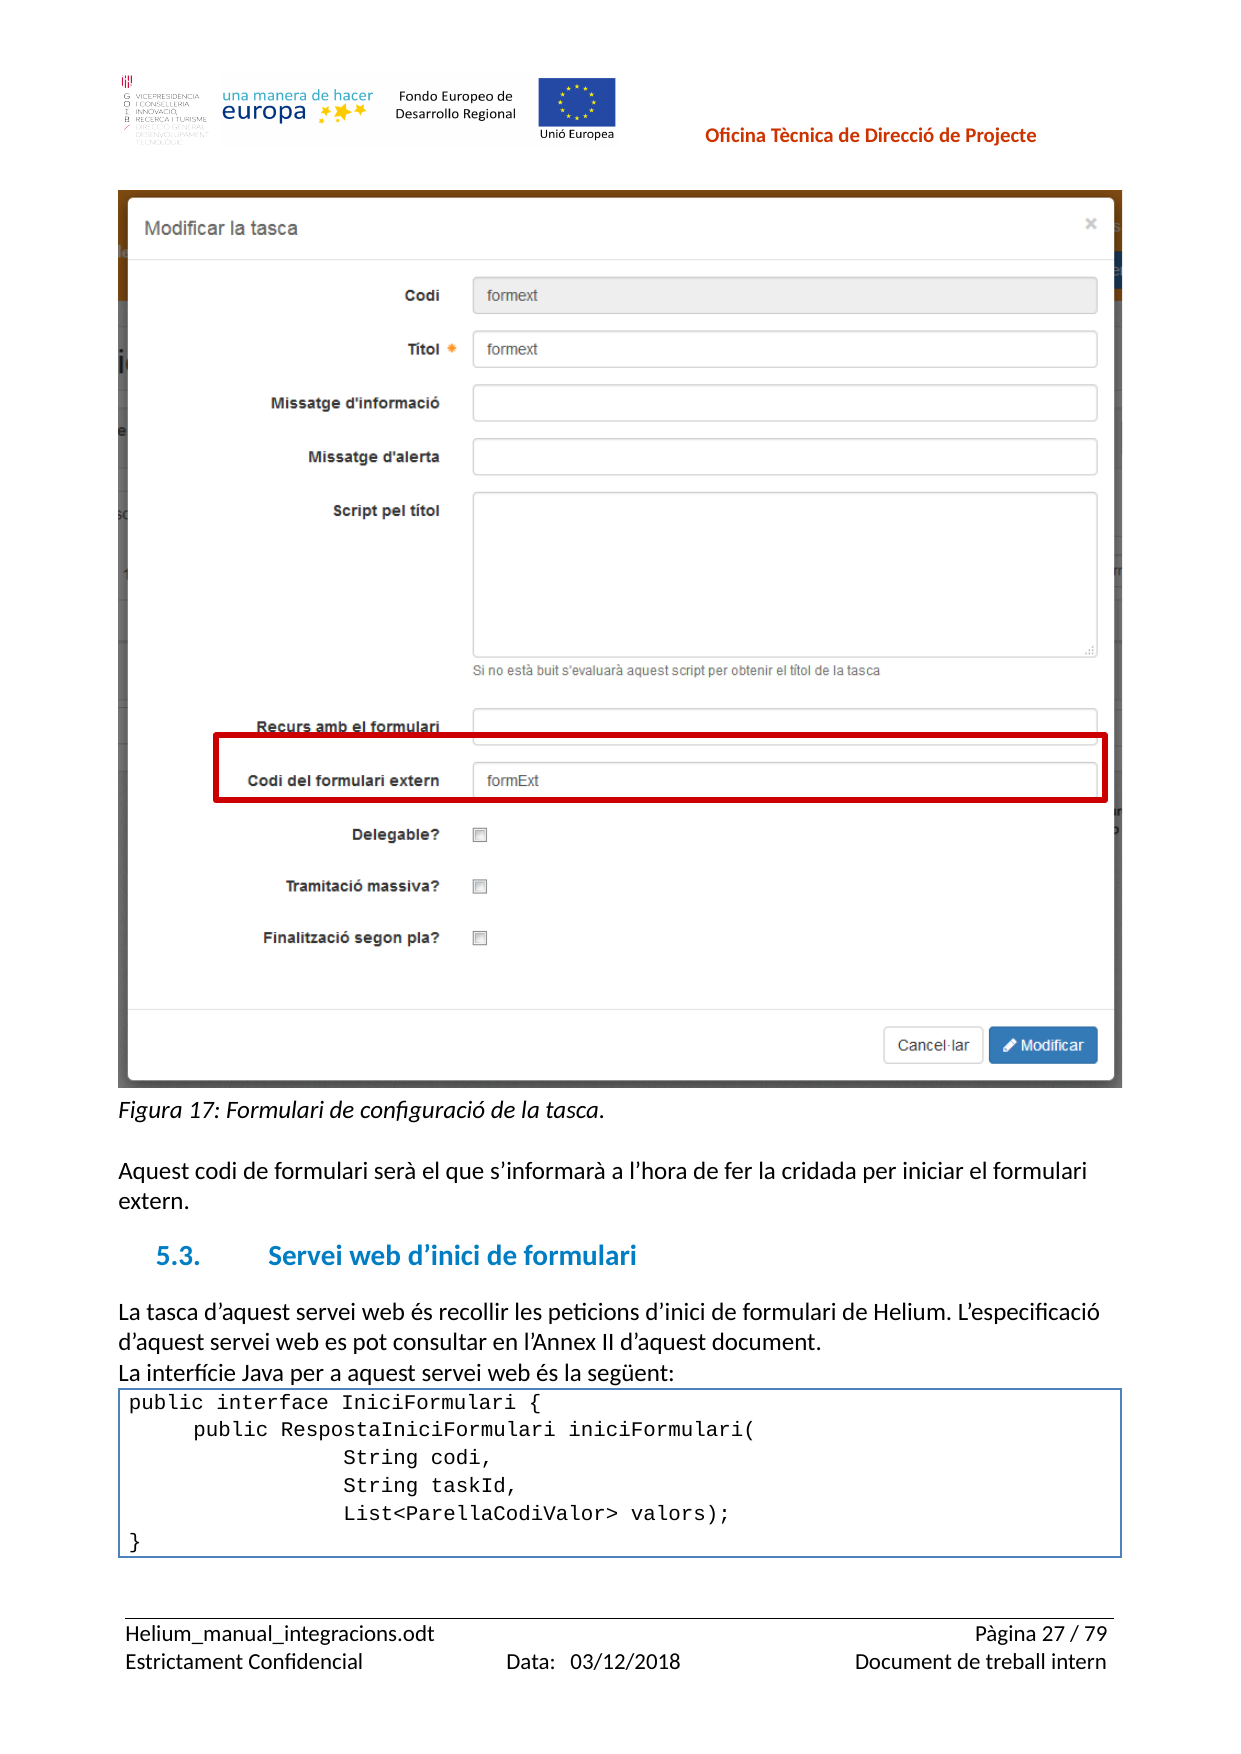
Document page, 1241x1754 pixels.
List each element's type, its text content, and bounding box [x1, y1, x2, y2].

text } [120, 1527, 1120, 1556]
picture [118, 73, 213, 147]
text List<ParellaCodiValor> valors); [120, 1499, 1120, 1527]
subtitle Servei web d’inici de formulari [156, 1237, 1122, 1272]
picture [219, 73, 621, 147]
text String codi, [120, 1443, 1120, 1471]
text String taskId, [120, 1471, 1120, 1499]
picture [118, 190, 1123, 1088]
text Figura 17: Formulari de configuració de la tasca. [118, 1088, 1122, 1124]
text Aquest codi de formulari serà el que s’informarà a l’hora de fer la cridada per iniciar el formulari extern. [118, 1155, 1122, 1216]
text public RespostaIniciFormulari iniciFormulari( [120, 1415, 1120, 1443]
text La interfície Java per a aquest servei web és la següent: [118, 1357, 1122, 1387]
text La tasca d’aquest servei web és recollir les peticions d’inici de formulari de Helium. L’especificació d’aquest servei web es pot consultar en l’Annex II d’aquest document. [118, 1296, 1122, 1357]
text public interface IniciFormulari { [120, 1390, 1120, 1415]
